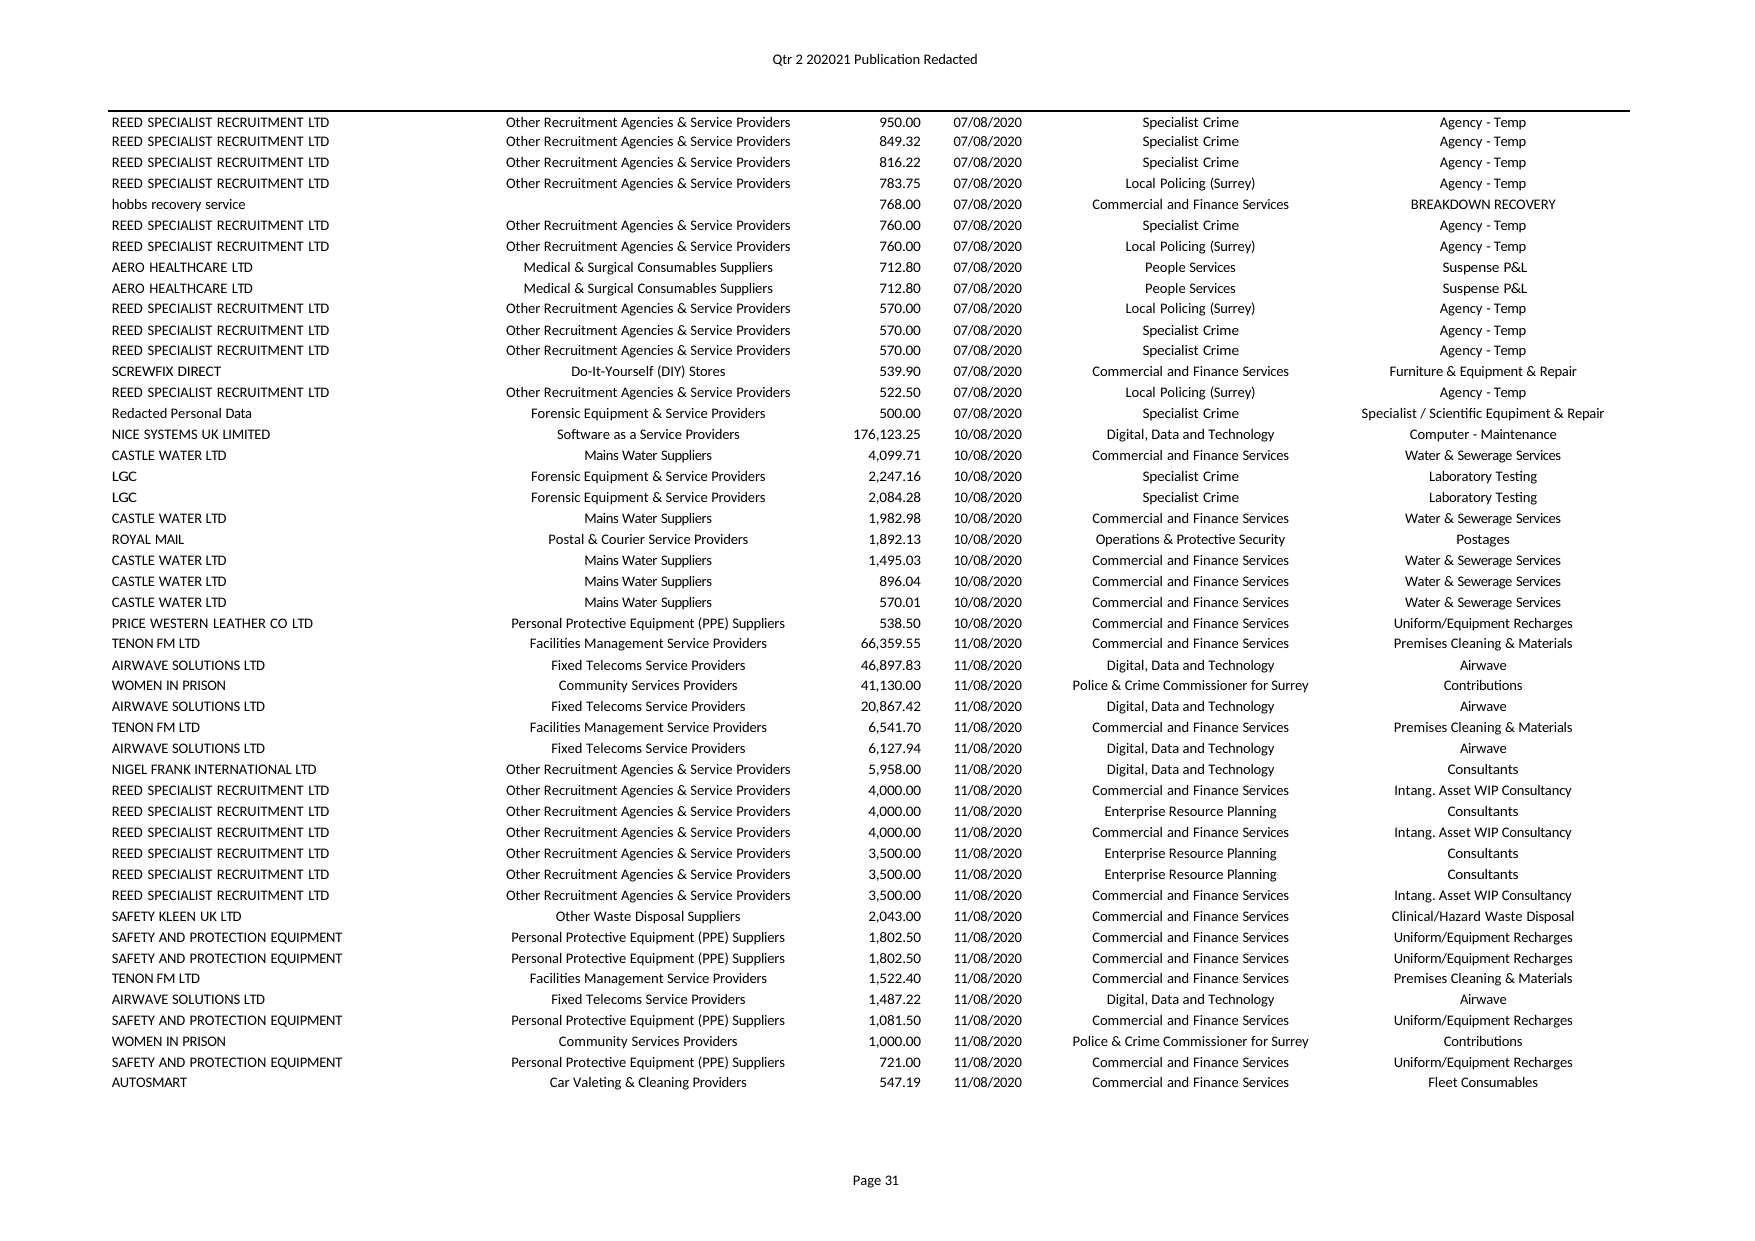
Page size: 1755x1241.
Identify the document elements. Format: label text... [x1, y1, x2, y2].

table_cell Personal Protective Equipment (PPE) Suppliers [465, 948, 829, 968]
table_cell 07/08/2020 [928, 382, 1044, 403]
table_cell 11/08/2020 [928, 969, 1044, 989]
table_cell 547.19 [829, 1073, 927, 1093]
table_cell 11/08/2020 [928, 675, 1044, 696]
table_cell Commercial and Finance Services [1045, 361, 1337, 382]
table_cell Specialist Crime [1045, 466, 1337, 487]
table_cell 07/08/2020 [928, 340, 1044, 361]
table_cell Other Recruitment Agencies & Service Providers [465, 780, 829, 801]
table_cell 1,982.98 [829, 508, 927, 529]
table_cell Other Recruitment Agencies & Service Providers [465, 382, 829, 403]
table_cell Enterprise Resource Planning [1045, 864, 1337, 885]
table_cell Fixed Telecoms Service Providers [465, 696, 829, 717]
table_cell 11/08/2020 [928, 885, 1044, 906]
table_cell Other Recruitment Agencies & Service Providers [465, 173, 829, 194]
table_cell Specialist Crime [1045, 320, 1337, 340]
table_cell NIGEL FRANK INTERNATIONAL LTD [108, 759, 465, 780]
table_cell Fixed Telecoms Service Providers [465, 738, 829, 759]
table_cell Other Recruitment Agencies & Service Providers [465, 759, 829, 780]
table_cell Car Valeting & Cleaning Providers [465, 1073, 829, 1093]
table_cell Commercial and Finance Services [1045, 780, 1337, 801]
table_cell REED SPECIALIST RECRUITMENT LTD [108, 382, 465, 403]
table_cell Local Policing (Surrey) [1045, 173, 1337, 194]
table_cell Agency - Temp [1337, 340, 1629, 361]
table_cell REED SPECIALIST RECRUITMENT LTD [108, 340, 465, 361]
table_cell 07/08/2020 [928, 257, 1044, 278]
table_cell 10/08/2020 [928, 487, 1044, 508]
table_cell SAFETY AND PROTECTION EQUIPMENT [108, 1052, 465, 1073]
table_cell Laboratory Testing [1337, 466, 1629, 487]
table_cell Commercial and Finance Services [1045, 592, 1337, 613]
table_cell Premises Cleaning & Materials [1337, 969, 1629, 989]
table_cell Operations & Protective Security [1045, 529, 1337, 550]
table_cell CASTLE WATER LTD [108, 550, 465, 571]
table_cell 11/08/2020 [928, 696, 1044, 717]
table_cell Agency - Temp [1337, 299, 1629, 319]
table_cell 4,000.00 [829, 822, 927, 843]
table_cell 10/08/2020 [928, 613, 1044, 633]
table_cell 11/08/2020 [928, 801, 1044, 822]
table_cell 20,867.42 [829, 696, 927, 717]
table_cell 07/08/2020 [928, 236, 1044, 257]
table_cell TENON FM LTD [108, 969, 465, 989]
table_cell 11/08/2020 [928, 1031, 1044, 1052]
table_cell Airwave [1337, 696, 1629, 717]
table_cell Commercial and Finance Services [1045, 927, 1337, 948]
table_cell Community Services Providers [465, 675, 829, 696]
table_cell 3,500.00 [829, 864, 927, 885]
table_cell Other Waste Disposal Suppliers [465, 906, 829, 927]
table_cell 1,892.13 [829, 529, 927, 550]
table_cell Commercial and Finance Services [1045, 969, 1337, 989]
table_cell Agency - Temp [1337, 215, 1629, 236]
table_cell Specialist / Scientific Equpiment & Repair [1337, 403, 1629, 424]
table_cell 11/08/2020 [928, 655, 1044, 675]
table_cell 07/08/2020 [928, 403, 1044, 424]
table_cell REED SPECIALIST RECRUITMENT LTD [108, 299, 465, 319]
table_cell 10/08/2020 [928, 571, 1044, 592]
table_cell Commercial and Finance Services [1045, 634, 1337, 654]
table_cell Computer - Maintenance [1337, 424, 1629, 445]
table_cell Specialist Crime [1045, 112, 1337, 131]
table_cell REED SPECIALIST RECRUITMENT LTD [108, 152, 465, 173]
table_cell AERO HEALTHCARE LTD [108, 257, 465, 278]
table_cell CASTLE WATER LTD [108, 445, 465, 466]
table_cell Consultants [1337, 801, 1629, 822]
table_cell Uniform/Equipment Recharges [1337, 927, 1629, 948]
table_cell Medical & Surgical Consumables Suppliers [465, 278, 829, 298]
table_cell Mains Water Suppliers [465, 592, 829, 613]
table_cell Agency - Temp [1337, 112, 1629, 131]
table_cell Digital, Data and Technology [1045, 696, 1337, 717]
table_cell REED SPECIALIST RECRUITMENT LTD [108, 112, 465, 131]
table_cell 07/08/2020 [928, 299, 1044, 319]
table_cell Local Policing (Surrey) [1045, 299, 1337, 319]
table_cell Mains Water Suppliers [465, 571, 829, 592]
table_cell 11/08/2020 [928, 634, 1044, 654]
table_cell TENON FM LTD [108, 717, 465, 738]
table_cell SAFETY AND PROTECTION EQUIPMENT [108, 948, 465, 968]
table_cell 1,495.03 [829, 550, 927, 571]
table_cell 849.32 [829, 131, 927, 152]
table_cell 11/08/2020 [928, 822, 1044, 843]
table_cell 768.00 [829, 194, 927, 215]
table_cell 10/08/2020 [928, 466, 1044, 487]
table_cell 522.50 [829, 382, 927, 403]
table_cell Water & Sewerage Services [1337, 445, 1629, 466]
table_cell Commercial and Finance Services [1045, 550, 1337, 571]
table_cell Commercial and Finance Services [1045, 1073, 1337, 1093]
table_cell 11/08/2020 [928, 1073, 1044, 1093]
table_cell 4,000.00 [829, 801, 927, 822]
table_cell Redacted Personal Data [108, 403, 465, 424]
table_cell Agency - Temp [1337, 131, 1629, 152]
table_cell Other Recruitment Agencies & Service Providers [465, 131, 829, 152]
table_cell SAFETY KLEEN UK LTD [108, 906, 465, 927]
table_cell Commercial and Finance Services [1045, 1052, 1337, 1073]
table_cell 712.80 [829, 278, 927, 298]
table_cell 11/08/2020 [928, 948, 1044, 968]
table_cell Other Recruitment Agencies & Service Providers [465, 801, 829, 822]
table_cell 2,043.00 [829, 906, 927, 927]
table_cell Other Recruitment Agencies & Service Providers [465, 112, 829, 131]
table_cell NICE SYSTEMS UK LIMITED [108, 424, 465, 445]
table_cell LGC [108, 466, 465, 487]
table_cell 07/08/2020 [928, 152, 1044, 173]
table_cell REED SPECIALIST RECRUITMENT LTD [108, 131, 465, 152]
table_cell 07/08/2020 [928, 112, 1044, 131]
table_cell 783.75 [829, 173, 927, 194]
table_cell 570.00 [829, 320, 927, 340]
table_cell Personal Protective Equipment (PPE) Suppliers [465, 1052, 829, 1073]
table_cell Uniform/Equipment Recharges [1337, 613, 1629, 633]
table_cell 11/08/2020 [928, 906, 1044, 927]
table_cell People Services [1045, 278, 1337, 298]
table_cell Airwave [1337, 738, 1629, 759]
table_cell Uniform/Equipment Recharges [1337, 1010, 1629, 1031]
table_cell 11/08/2020 [928, 780, 1044, 801]
table_cell 07/08/2020 [928, 194, 1044, 215]
table_cell 760.00 [829, 215, 927, 236]
table_cell Agency - Temp [1337, 320, 1629, 340]
table_cell Fixed Telecoms Service Providers [465, 655, 829, 675]
table_cell 1,000.00 [829, 1031, 927, 1052]
table_cell Other Recruitment Agencies & Service Providers [465, 340, 829, 361]
table_cell [465, 194, 829, 215]
table_cell Specialist Crime [1045, 152, 1337, 173]
table_cell Forensic Equipment & Service Providers [465, 466, 829, 487]
table_cell Uniform/Equipment Recharges [1337, 1052, 1629, 1073]
table_cell 10/08/2020 [928, 508, 1044, 529]
table_cell SCREWFIX DIRECT [108, 361, 465, 382]
table_cell Water & Sewerage Services [1337, 508, 1629, 529]
table_cell Facilities Management Service Providers [465, 634, 829, 654]
table_cell Enterprise Resource Planning [1045, 801, 1337, 822]
table_cell Police & Crime Commissioner for Surrey [1045, 1031, 1337, 1052]
table_cell AERO HEALTHCARE LTD [108, 278, 465, 298]
table_cell 11/08/2020 [928, 1052, 1044, 1073]
table_cell Personal Protective Equipment (PPE) Suppliers [465, 927, 829, 948]
table_cell 11/08/2020 [928, 759, 1044, 780]
table_cell BREAKDOWN RECOVERY [1337, 194, 1629, 215]
table_cell 570.00 [829, 340, 927, 361]
table_cell Digital, Data and Technology [1045, 424, 1337, 445]
table_cell Premises Cleaning & Materials [1337, 634, 1629, 654]
table_cell AIRWAVE SOLUTIONS LTD [108, 696, 465, 717]
table_cell Police & Crime Commissioner for Surrey [1045, 675, 1337, 696]
table_cell 570.00 [829, 299, 927, 319]
table_cell Contributions [1337, 1031, 1629, 1052]
table_cell CASTLE WATER LTD [108, 571, 465, 592]
table_cell 11/08/2020 [928, 843, 1044, 864]
table_cell Other Recruitment Agencies & Service Providers [465, 843, 829, 864]
table_cell 500.00 [829, 403, 927, 424]
table_cell 4,099.71 [829, 445, 927, 466]
table_cell REED SPECIALIST RECRUITMENT LTD [108, 864, 465, 885]
table_cell 11/08/2020 [928, 927, 1044, 948]
table_cell Digital, Data and Technology [1045, 990, 1337, 1010]
table_cell Other Recruitment Agencies & Service Providers [465, 299, 829, 319]
table_cell Agency - Temp [1337, 382, 1629, 403]
table_cell 11/08/2020 [928, 717, 1044, 738]
table_cell 07/08/2020 [928, 278, 1044, 298]
table_cell Other Recruitment Agencies & Service Providers [465, 236, 829, 257]
table_cell Contributions [1337, 675, 1629, 696]
table_cell 570.01 [829, 592, 927, 613]
table_cell Commercial and Finance Services [1045, 717, 1337, 738]
table_cell Water & Sewerage Services [1337, 550, 1629, 571]
table_cell 11/08/2020 [928, 864, 1044, 885]
table_cell 11/08/2020 [928, 990, 1044, 1010]
table_cell WOMEN IN PRISON [108, 675, 465, 696]
table_cell TENON FM LTD [108, 634, 465, 654]
table_cell Specialist Crime [1045, 487, 1337, 508]
table_cell Commercial and Finance Services [1045, 948, 1337, 968]
table_cell CASTLE WATER LTD [108, 592, 465, 613]
table_cell 6,541.70 [829, 717, 927, 738]
table_cell REED SPECIALIST RECRUITMENT LTD [108, 236, 465, 257]
table_cell REED SPECIALIST RECRUITMENT LTD [108, 885, 465, 906]
table_cell Personal Protective Equipment (PPE) Suppliers [465, 1010, 829, 1031]
table_cell 3,500.00 [829, 885, 927, 906]
table_cell Airwave [1337, 990, 1629, 1010]
table_cell 07/08/2020 [928, 320, 1044, 340]
table_cell REED SPECIALIST RECRUITMENT LTD [108, 780, 465, 801]
table_cell Commercial and Finance Services [1045, 445, 1337, 466]
table_cell 11/08/2020 [928, 738, 1044, 759]
table_cell 10/08/2020 [928, 592, 1044, 613]
table_cell 176,123.25 [829, 424, 927, 445]
table_cell WOMEN IN PRISON [108, 1031, 465, 1052]
table_cell Postages [1337, 529, 1629, 550]
table_cell Intang. Asset WIP Consultancy [1337, 780, 1629, 801]
table_cell Postal & Courier Service Providers [465, 529, 829, 550]
table_cell Commercial and Finance Services [1045, 613, 1337, 633]
table_cell 1,522.40 [829, 969, 927, 989]
table_cell Water & Sewerage Services [1337, 571, 1629, 592]
table_cell Forensic Equipment & Service Providers [465, 487, 829, 508]
table_cell 07/08/2020 [928, 131, 1044, 152]
table_cell Local Policing (Surrey) [1045, 236, 1337, 257]
table_cell ROYAL MAIL [108, 529, 465, 550]
table_cell Furniture & Equipment & Repair [1337, 361, 1629, 382]
table_cell 46,897.83 [829, 655, 927, 675]
table_cell REED SPECIALIST RECRUITMENT LTD [108, 801, 465, 822]
table_cell AUTOSMART [108, 1073, 465, 1093]
table_cell REED SPECIALIST RECRUITMENT LTD [108, 822, 465, 843]
table_cell Forensic Equipment & Service Providers [465, 403, 829, 424]
table_cell hobbs recovery service [108, 194, 465, 215]
table_cell Agency - Temp [1337, 236, 1629, 257]
table_cell People Services [1045, 257, 1337, 278]
table_cell 6,127.94 [829, 738, 927, 759]
table_cell Other Recruitment Agencies & Service Providers [465, 320, 829, 340]
table_cell Commercial and Finance Services [1045, 906, 1337, 927]
table_cell 2,084.28 [829, 487, 927, 508]
table_cell Commercial and Finance Services [1045, 822, 1337, 843]
table_cell 07/08/2020 [928, 361, 1044, 382]
table_cell 816.22 [829, 152, 927, 173]
table_cell REED SPECIALIST RECRUITMENT LTD [108, 320, 465, 340]
table_cell Mains Water Suppliers [465, 550, 829, 571]
table_cell Water & Sewerage Services [1337, 592, 1629, 613]
table_cell Specialist Crime [1045, 340, 1337, 361]
table_cell 10/08/2020 [928, 445, 1044, 466]
table_cell Other Recruitment Agencies & Service Providers [465, 822, 829, 843]
table_cell Commercial and Finance Services [1045, 885, 1337, 906]
table_cell Other Recruitment Agencies & Service Providers [465, 885, 829, 906]
table_cell 3,500.00 [829, 843, 927, 864]
table_cell 10/08/2020 [928, 529, 1044, 550]
table_cell 10/08/2020 [928, 550, 1044, 571]
table_cell Commercial and Finance Services [1045, 1010, 1337, 1031]
table_cell Agency - Temp [1337, 152, 1629, 173]
table_cell Fixed Telecoms Service Providers [465, 990, 829, 1010]
table_cell 539.90 [829, 361, 927, 382]
table_cell AIRWAVE SOLUTIONS LTD [108, 738, 465, 759]
table_cell SAFETY AND PROTECTION EQUIPMENT [108, 1010, 465, 1031]
table_cell Fleet Consumables [1337, 1073, 1629, 1093]
table_cell Consultants [1337, 864, 1629, 885]
table_cell 2,247.16 [829, 466, 927, 487]
table_cell Digital, Data and Technology [1045, 759, 1337, 780]
table_cell Local Policing (Surrey) [1045, 382, 1337, 403]
table_cell 538.50 [829, 613, 927, 633]
table_cell AIRWAVE SOLUTIONS LTD [108, 990, 465, 1010]
table_cell Uniform/Equipment Recharges [1337, 948, 1629, 968]
table_cell 950.00 [829, 112, 927, 131]
table_cell Personal Protective Equipment (PPE) Suppliers [465, 613, 829, 633]
table_cell Suspense P&L [1337, 257, 1629, 278]
table_cell 1,081.50 [829, 1010, 927, 1031]
table_cell REED SPECIALIST RECRUITMENT LTD [108, 173, 465, 194]
table_cell 07/08/2020 [928, 173, 1044, 194]
table_cell Do-It-Yourself (DIY) Stores [465, 361, 829, 382]
table_cell 41,130.00 [829, 675, 927, 696]
table_cell CASTLE WATER LTD [108, 508, 465, 529]
table_cell Premises Cleaning & Materials [1337, 717, 1629, 738]
table_cell Specialist Crime [1045, 403, 1337, 424]
table_cell 1,802.50 [829, 948, 927, 968]
table_cell Other Recruitment Agencies & Service Providers [465, 864, 829, 885]
table_cell Consultants [1337, 759, 1629, 780]
table_cell Clinical/Hazard Waste Disposal [1337, 906, 1629, 927]
table_cell Commercial and Finance Services [1045, 508, 1337, 529]
table_cell Suspense P&L [1337, 278, 1629, 298]
table_cell 5,958.00 [829, 759, 927, 780]
table_cell Mains Water Suppliers [465, 508, 829, 529]
table_cell 10/08/2020 [928, 424, 1044, 445]
table_cell Intang. Asset WIP Consultancy [1337, 822, 1629, 843]
table_cell Digital, Data and Technology [1045, 738, 1337, 759]
table_cell Intang. Asset WIP Consultancy [1337, 885, 1629, 906]
table_cell 1,487.22 [829, 990, 927, 1010]
table_cell 721.00 [829, 1052, 927, 1073]
table_cell Other Recruitment Agencies & Service Providers [465, 152, 829, 173]
table_cell Enterprise Resource Planning [1045, 843, 1337, 864]
table_cell Agency - Temp [1337, 173, 1629, 194]
table_cell Digital, Data and Technology [1045, 655, 1337, 675]
table_cell Facilities Management Service Providers [465, 969, 829, 989]
table_cell 4,000.00 [829, 780, 927, 801]
table_cell Community Services Providers [465, 1031, 829, 1052]
table_cell Mains Water Suppliers [465, 445, 829, 466]
table_cell REED SPECIALIST RECRUITMENT LTD [108, 843, 465, 864]
table_cell 11/08/2020 [928, 1010, 1044, 1031]
table_cell Facilities Management Service Providers [465, 717, 829, 738]
table_cell Laboratory Testing [1337, 487, 1629, 508]
table_cell 66,359.55 [829, 634, 927, 654]
table_cell 896.04 [829, 571, 927, 592]
table_cell PRICE WESTERN LEATHER CO LTD [108, 613, 465, 633]
table_cell 712.80 [829, 257, 927, 278]
table_cell Specialist Crime [1045, 215, 1337, 236]
table_cell SAFETY AND PROTECTION EQUIPMENT [108, 927, 465, 948]
table_cell AIRWAVE SOLUTIONS LTD [108, 655, 465, 675]
table_cell Medical & Surgical Consumables Suppliers [465, 257, 829, 278]
table_cell 760.00 [829, 236, 927, 257]
table_cell Airwave [1337, 655, 1629, 675]
table_cell Specialist Crime [1045, 131, 1337, 152]
table_cell Other Recruitment Agencies & Service Providers [465, 215, 829, 236]
table_cell Commercial and Finance Services [1045, 194, 1337, 215]
table_cell Software as a Service Providers [465, 424, 829, 445]
table_cell Consultants [1337, 843, 1629, 864]
table_cell LGC [108, 487, 465, 508]
table_cell 07/08/2020 [928, 215, 1044, 236]
table_cell 1,802.50 [829, 927, 927, 948]
table_cell Commercial and Finance Services [1045, 571, 1337, 592]
table_cell REED SPECIALIST RECRUITMENT LTD [108, 215, 465, 236]
